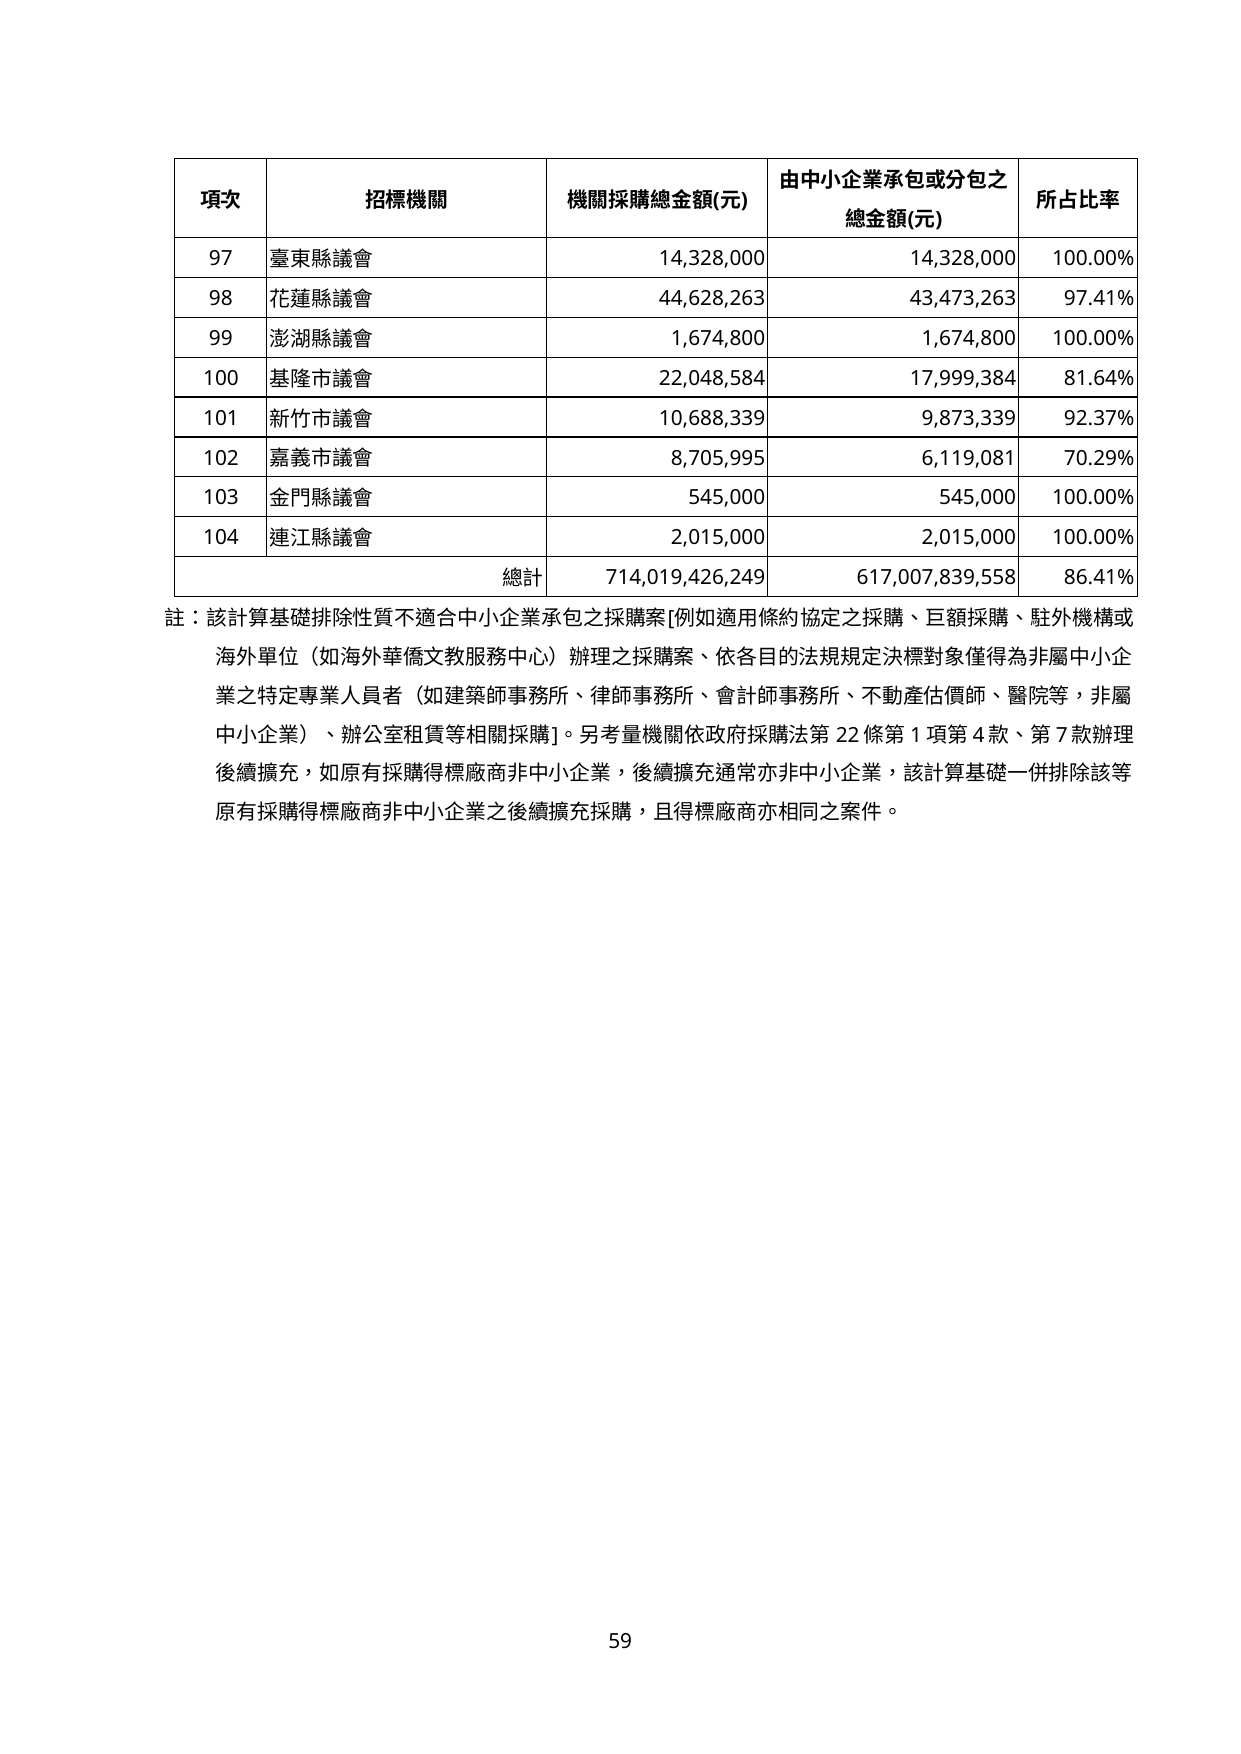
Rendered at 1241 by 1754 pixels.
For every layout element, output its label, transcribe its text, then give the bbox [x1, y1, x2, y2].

table_header 招標機關 [267, 159, 546, 237]
table_header 項次 [175, 159, 266, 237]
table_header 由中小企業承包或分包之總金額(元) [768, 159, 1018, 237]
table_cell 6,119,081 [768, 438, 1018, 476]
table_cell 100.00% [1019, 517, 1137, 556]
table_cell 2,015,000 [768, 517, 1018, 556]
table_cell 100.00% [1019, 318, 1137, 357]
table_cell 2,015,000 [547, 517, 767, 556]
table_cell 金門縣議會 [267, 477, 546, 516]
table_cell 714,019,426,249 [547, 557, 767, 596]
table_cell 97.41% [1019, 278, 1137, 317]
table_cell 545,000 [547, 477, 767, 516]
table_cell 14,328,000 [768, 238, 1018, 277]
table_cell 81.64% [1019, 358, 1137, 396]
table_cell 連江縣議會 [267, 517, 546, 556]
table_cell 104 [175, 517, 266, 556]
table_cell 澎湖縣議會 [267, 318, 546, 357]
table_cell 97 [175, 238, 266, 277]
table_cell 10,688,339 [547, 398, 767, 436]
table_header 機關採購總金額(元) [547, 159, 767, 237]
table_cell 103 [175, 477, 266, 516]
table_cell 43,473,263 [768, 278, 1018, 317]
table_cell 70.29% [1019, 438, 1137, 476]
table_cell 100.00% [1019, 238, 1137, 277]
table_cell 花蓮縣議會 [267, 278, 546, 317]
table_cell 98 [175, 278, 266, 317]
table_cell 99 [175, 318, 266, 357]
table_cell 100.00% [1019, 477, 1137, 516]
table_cell 545,000 [768, 477, 1018, 516]
table_cell 新竹市議會 [267, 398, 546, 436]
table_cell 基隆市議會 [267, 358, 546, 396]
table_cell 8,705,995 [547, 438, 767, 476]
table_cell 86.41% [1019, 557, 1137, 596]
table_cell 44,628,263 [547, 278, 767, 317]
table_cell 101 [175, 398, 266, 436]
table_cell 17,999,384 [768, 358, 1018, 396]
table_cell 617,007,839,558 [768, 557, 1018, 596]
table_cell 1,674,800 [768, 318, 1018, 357]
table_cell 嘉義市議會 [267, 438, 546, 476]
text 註：該計算基礎排除性質不適合中小企業承包之採購案[例如適用條約協定之採購、巨額採購、駐外機構或海外單位（如海外華僑文教服務中心）辦理之採購案、依各目的法規規定決標對象僅得為非屬中小企業之特定專業人員者（如建築師事務所、律師事務所、會計師事務所、不動產估價師、醫院等，非屬中小企業）、辦公室租賃等相關採購]。另考量機關依政府採購法第22條第1項第4款、第7款辦理後續擴充，如原有採購得標廠商非中小企業，後續擴充通常亦非中小企業，該計算基礎一併排除該等原有採購得標廠商非中小企業之後續擴充採購，且得標廠商亦相同之案件。 [148, 597, 1135, 830]
table_cell 102 [175, 438, 266, 476]
table_cell 92.37% [1019, 398, 1137, 436]
table_cell 22,048,584 [547, 358, 767, 396]
table_cell 1,674,800 [547, 318, 767, 357]
table_cell 9,873,339 [768, 398, 1018, 436]
table_cell 100 [175, 358, 266, 396]
table_cell 臺東縣議會 [267, 238, 546, 277]
table_header 所占比率 [1019, 159, 1137, 237]
table_cell 14,328,000 [547, 238, 767, 277]
table_cell 總計 [175, 557, 546, 596]
